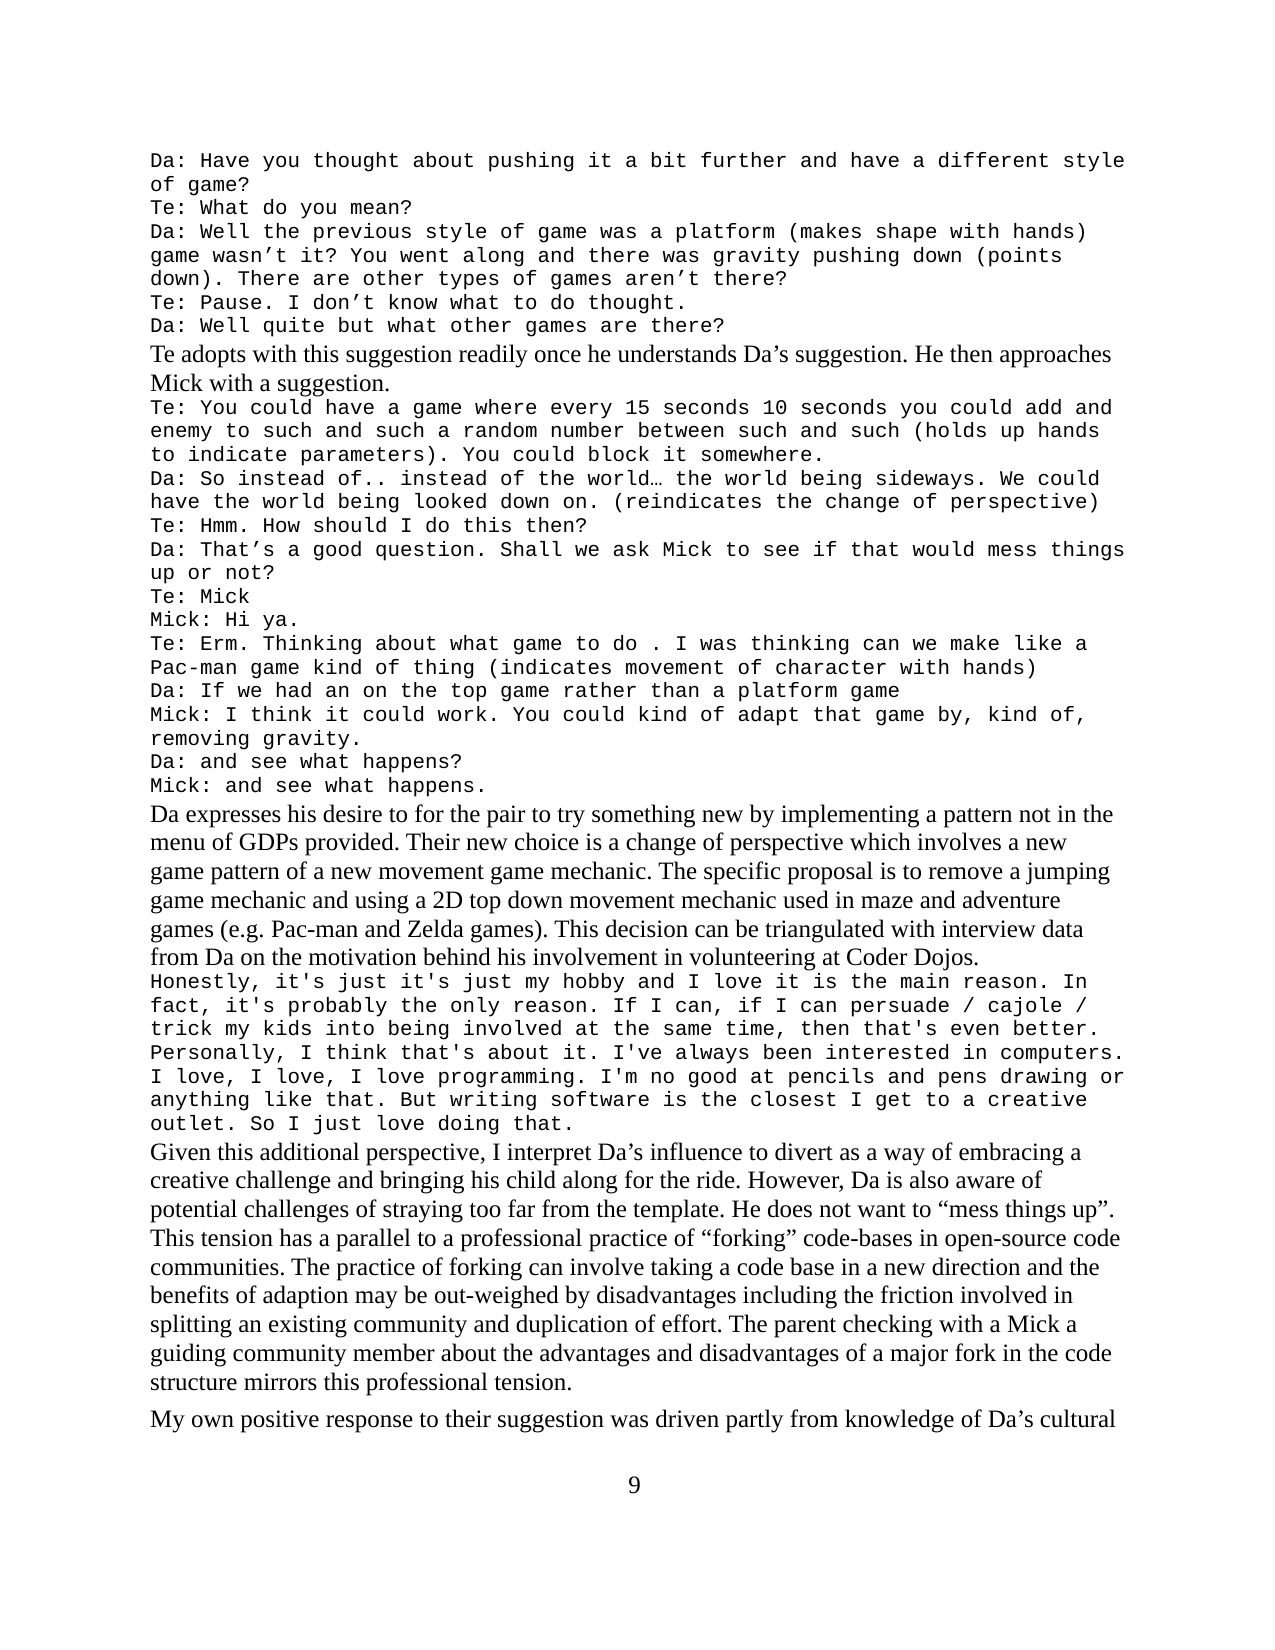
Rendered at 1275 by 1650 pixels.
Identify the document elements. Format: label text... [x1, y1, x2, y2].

text Da: That’s a good question. Shall we ask Mick to see if that would mess things up or not? [150, 538, 1125, 586]
text My own positive response to their suggestion was driven partly from knowledge of Da’s cultural [150, 1404, 1125, 1433]
text Mick: Hi ya. [150, 609, 1125, 633]
text Te: Pause. I don’t know what to do thought. [150, 292, 1125, 316]
text Te: You could have a game where every 15 seconds 10 seconds you could add and enemy to such and such a random number between such and such (holds up hands to indicate parameters). You could block it somewhere. [150, 397, 1125, 468]
text Da: If we had an on the top game rather than a platform game [150, 680, 1125, 704]
text Da: Well quite but what other games are there? [150, 316, 1125, 339]
text Da expresses his desire to for the pair to try something new by implementing a pattern not in the menu of GDPs provided. Their new choice is a change of perspective which involves a new game pattern of a new movement game mechanic. The specific proposal is to remove a jumping game mechanic and using a 2D top down movement mechanic used in maze and adventure games (e.g. Pac-man and Zelda games). This decision can be triangulated with interview data from Da on the motivation behind his involvement in volunteering at Coder Dojos. [150, 799, 1125, 971]
text Te adopts with this suggestion readily once he understands Da’s suggestion. He then approaches Mick with a suggestion. [150, 339, 1125, 397]
text Mick: and see what happens. [150, 775, 1125, 799]
text Da: Well the previous style of game was a platform (makes shape with hands) game wasn’t it? You went along and there was gravity pushing down (points down). There are other types of games aren’t there? [150, 221, 1125, 292]
text Honestly, it's just it's just my hobby and I love it is the main reason. In fact, it's probably the only reason. If I can, if I can persuade / cajole / trick my kids into being involved at the same time, then that's even better. Personally, I think that's about it. I've always been interested in computers. I love, I love, I love programming. I'm no good at pencils and pens drawing or anything like that. But writing software is the closest I get to a creative outlet. So I just love doing that. [150, 971, 1125, 1137]
text Da: So instead of.. instead of the world… the world being sideways. We could have the world being looked down on. (reindicates the change of perspective) [150, 468, 1125, 515]
text Te: Mick [150, 586, 1125, 609]
text Da: and see what happens? [150, 751, 1125, 775]
text Da: Have you thought about pushing it a bit further and have a different style of game? [150, 150, 1125, 197]
text Mick: I think it could work. You could kind of adapt that game by, kind of, removing gravity. [150, 704, 1125, 751]
text Te: What do you mean? [150, 197, 1125, 221]
text Te: Erm. Thinking about what game to do . I was thinking can we make like a Pac-man game kind of thing (indicates movement of character with hands) [150, 633, 1125, 680]
text Te: Hmm. How should I do this then? [150, 515, 1125, 538]
text Given this additional perspective, I interpret Da’s influence to divert as a way of embracing a creative challenge and bringing his child along for the ride. However, Da is also aware of potential challenges of straying too far from the template. He does not want to “mess things up”. This tension has a parallel to a professional practice of “forking” code-bases in open-source code communities. The practice of forking can involve taking a code base in a new direction and the benefits of adaption may be out-weighed by disadvantages including the friction involved in splitting an existing community and duplication of effort. The parent checking with a Mick a guiding community member about the advantages and disadvantages of a major fork in the code structure mirrors this professional tension. [150, 1137, 1125, 1395]
